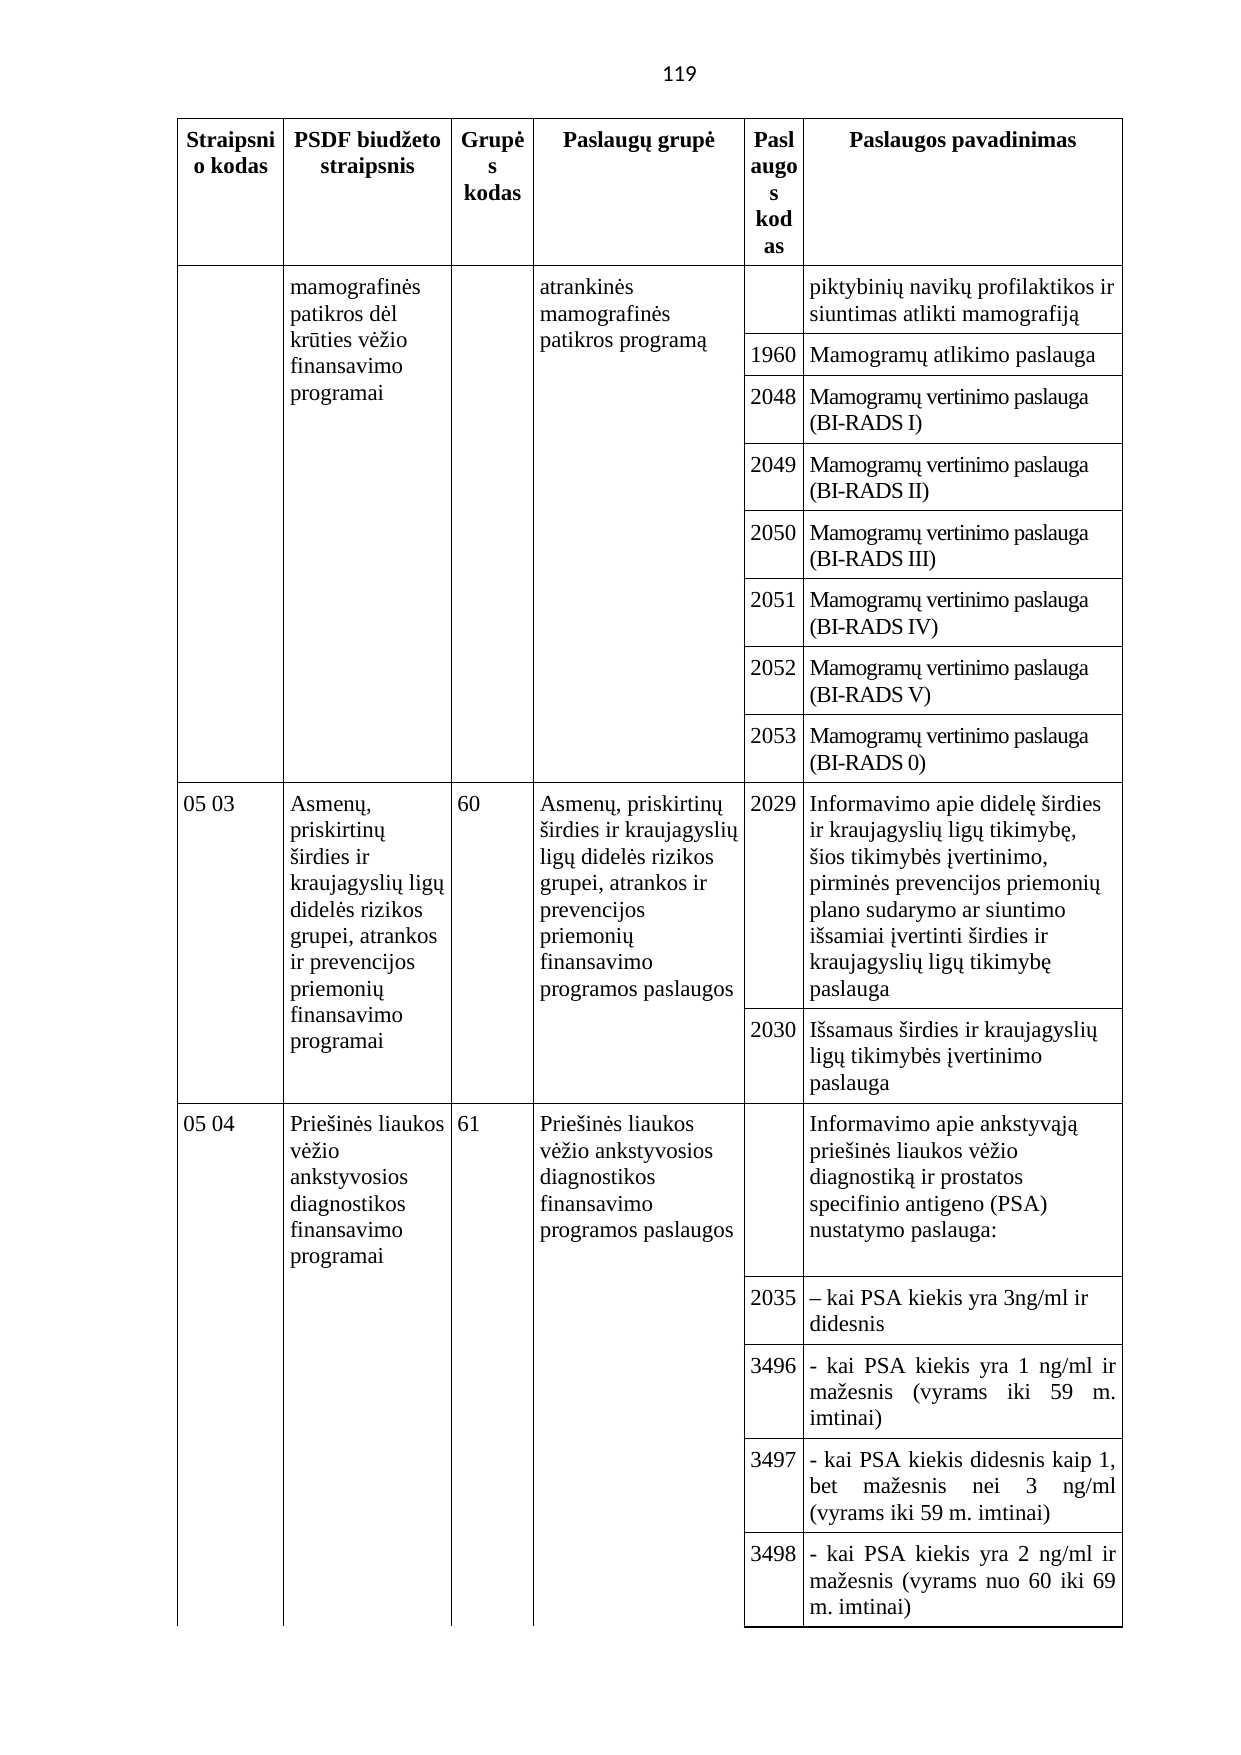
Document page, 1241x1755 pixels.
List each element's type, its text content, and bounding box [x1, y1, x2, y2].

table_header PSDF biudžeto straipsnis [284, 119, 451, 265]
table_cell mamografinės patikros dėl krūties vėžio finansavimo programai [284, 266, 451, 442]
table_header Paslaugų grupė [534, 119, 744, 265]
table_cell 05 04 [178, 1104, 283, 1144]
table_cell [534, 1438, 744, 1532]
table_cell Mamogramų vertinimo paslauga (BI-RADS II) [804, 444, 1122, 510]
table_cell 05 03 [178, 783, 283, 1008]
table_cell Mamogramų vertinimo paslauga (BI-RADS V) [804, 647, 1122, 714]
table_cell [452, 510, 533, 578]
table_cell [745, 266, 803, 333]
table_cell [534, 578, 744, 646]
table_cell [452, 714, 533, 782]
table_cell [534, 375, 744, 442]
table_cell [452, 375, 533, 442]
table_cell [178, 1532, 283, 1626]
table_cell 2053 [745, 715, 803, 782]
table_header Grupės kodas [452, 119, 533, 265]
table_header Straipsnio kodas [178, 119, 283, 265]
table_cell 2051 [745, 579, 803, 646]
table_cell [452, 266, 533, 333]
table_cell - kai PSA kiekis yra 1 ng/ml ir mažesnis (vyrams iki 59 m. imtinai) [804, 1345, 1122, 1438]
table_cell [178, 375, 283, 442]
table_cell [284, 1532, 451, 1626]
table_cell [534, 1276, 744, 1344]
table_cell 3497 [745, 1439, 803, 1532]
table_cell [534, 714, 744, 782]
table_cell [284, 714, 451, 782]
table_cell [284, 1276, 451, 1344]
table_cell [178, 1144, 283, 1276]
table_cell [452, 333, 533, 374]
table_cell [178, 1344, 283, 1438]
table_cell [284, 1438, 451, 1532]
table_cell atrankinės mamografinės patikros programą [534, 266, 744, 374]
table_cell [284, 646, 451, 714]
table_cell Asmenų, priskirtinų širdies ir kraujagyslių ligų didelės rizikos grupei, atrankos ir prevencijos priemonių finansavimo programai [284, 783, 451, 1102]
table_cell Mamogramų vertinimo paslauga (BI-RADS I) [804, 376, 1122, 442]
table_cell [284, 443, 451, 510]
table_cell Mamogramų vertinimo paslauga (BI-RADS III) [804, 511, 1122, 578]
table_cell Priešinės liaukos vėžio ankstyvosios diagnostikos finansavimo programos paslaugos [534, 1104, 744, 1276]
table_cell [534, 1344, 744, 1438]
table_cell [452, 578, 533, 646]
table_cell 2048 [745, 376, 803, 442]
table_cell [452, 1344, 533, 1438]
table_cell [178, 266, 283, 333]
table_cell [452, 1276, 533, 1344]
table_cell 2029 [745, 783, 803, 1008]
table_cell 61 [452, 1104, 533, 1144]
table_cell [178, 333, 283, 374]
table_cell Mamogramų atlikimo paslauga [804, 334, 1122, 374]
table_cell piktybinių navikų profilaktikos ir siuntimas atlikti mamografiją [804, 266, 1122, 333]
table_cell [452, 1438, 533, 1532]
table_cell [284, 510, 451, 578]
table_cell [534, 646, 744, 714]
table_cell [534, 443, 744, 510]
table_cell [534, 510, 744, 578]
table_cell 3498 [745, 1533, 803, 1626]
table_cell – kai PSA kiekis yra 3ng/ml ir didesnis [804, 1277, 1122, 1344]
table_cell [178, 646, 283, 714]
table_cell [178, 1276, 283, 1344]
table_cell [284, 578, 451, 646]
table_cell [178, 1008, 283, 1102]
table_cell [534, 1532, 744, 1626]
table_cell 2052 [745, 647, 803, 714]
table_cell [452, 1532, 533, 1626]
table_cell 60 [452, 783, 533, 1008]
table_cell [284, 1344, 451, 1438]
table_header Paslaugos pavadinimas [804, 119, 1122, 265]
table_cell Išsamaus širdies ir kraujagyslių ligų tikimybės įvertinimo paslauga [804, 1009, 1122, 1102]
table_cell 3496 [745, 1345, 803, 1438]
table_header Paslaugos kodas [745, 119, 803, 265]
table_cell Informavimo apie didelę širdies ir kraujagyslių ligų tikimybę, šios tikimybės įvertinimo, pirminės prevencijos priemonių plano sudarymo ar siuntimo išsamiai įvertinti širdies ir kraujagyslių ligų tikimybę paslauga [804, 783, 1122, 1008]
table_cell 2030 [745, 1009, 803, 1102]
table_cell Informavimo apie ankstyvąją priešinės liaukos vėžio diagnostiką ir prostatos specifinio antigeno (PSA) nustatymo paslauga: [804, 1104, 1122, 1276]
table_cell Asmenų, priskirtinų širdies ir kraujagyslių ligų didelės rizikos grupei, atrankos ir prevencijos priemonių finansavimo programos paslaugos [534, 783, 744, 1102]
table_cell [452, 443, 533, 510]
table_cell [178, 443, 283, 510]
table_cell [452, 646, 533, 714]
table_cell 1960 [745, 334, 803, 374]
table_cell 2049 [745, 444, 803, 510]
table_cell [452, 1144, 533, 1276]
table_cell 2050 [745, 511, 803, 578]
table_cell [178, 714, 283, 782]
table_cell - kai PSA kiekis didesnis kaip 1, bet mažesnis nei 3 ng/ml (vyrams iki 59 m. imtinai) [804, 1439, 1122, 1532]
table_cell [745, 1104, 803, 1276]
table_cell - kai PSA kiekis yra 2 ng/ml ir mažesnis (vyrams nuo 60 iki 69 m. imtinai) [804, 1533, 1122, 1626]
table_cell [178, 578, 283, 646]
table_cell Mamogramų vertinimo paslauga (BI-RADS 0) [804, 715, 1122, 782]
table_cell Priešinės liaukos vėžio ankstyvosios diagnostikos finansavimo programai [284, 1104, 451, 1276]
table_cell [452, 1008, 533, 1102]
table_cell [178, 1438, 283, 1532]
table_cell 2035 [745, 1277, 803, 1344]
table_cell Mamogramų vertinimo paslauga (BI-RADS IV) [804, 579, 1122, 646]
table_cell [178, 510, 283, 578]
